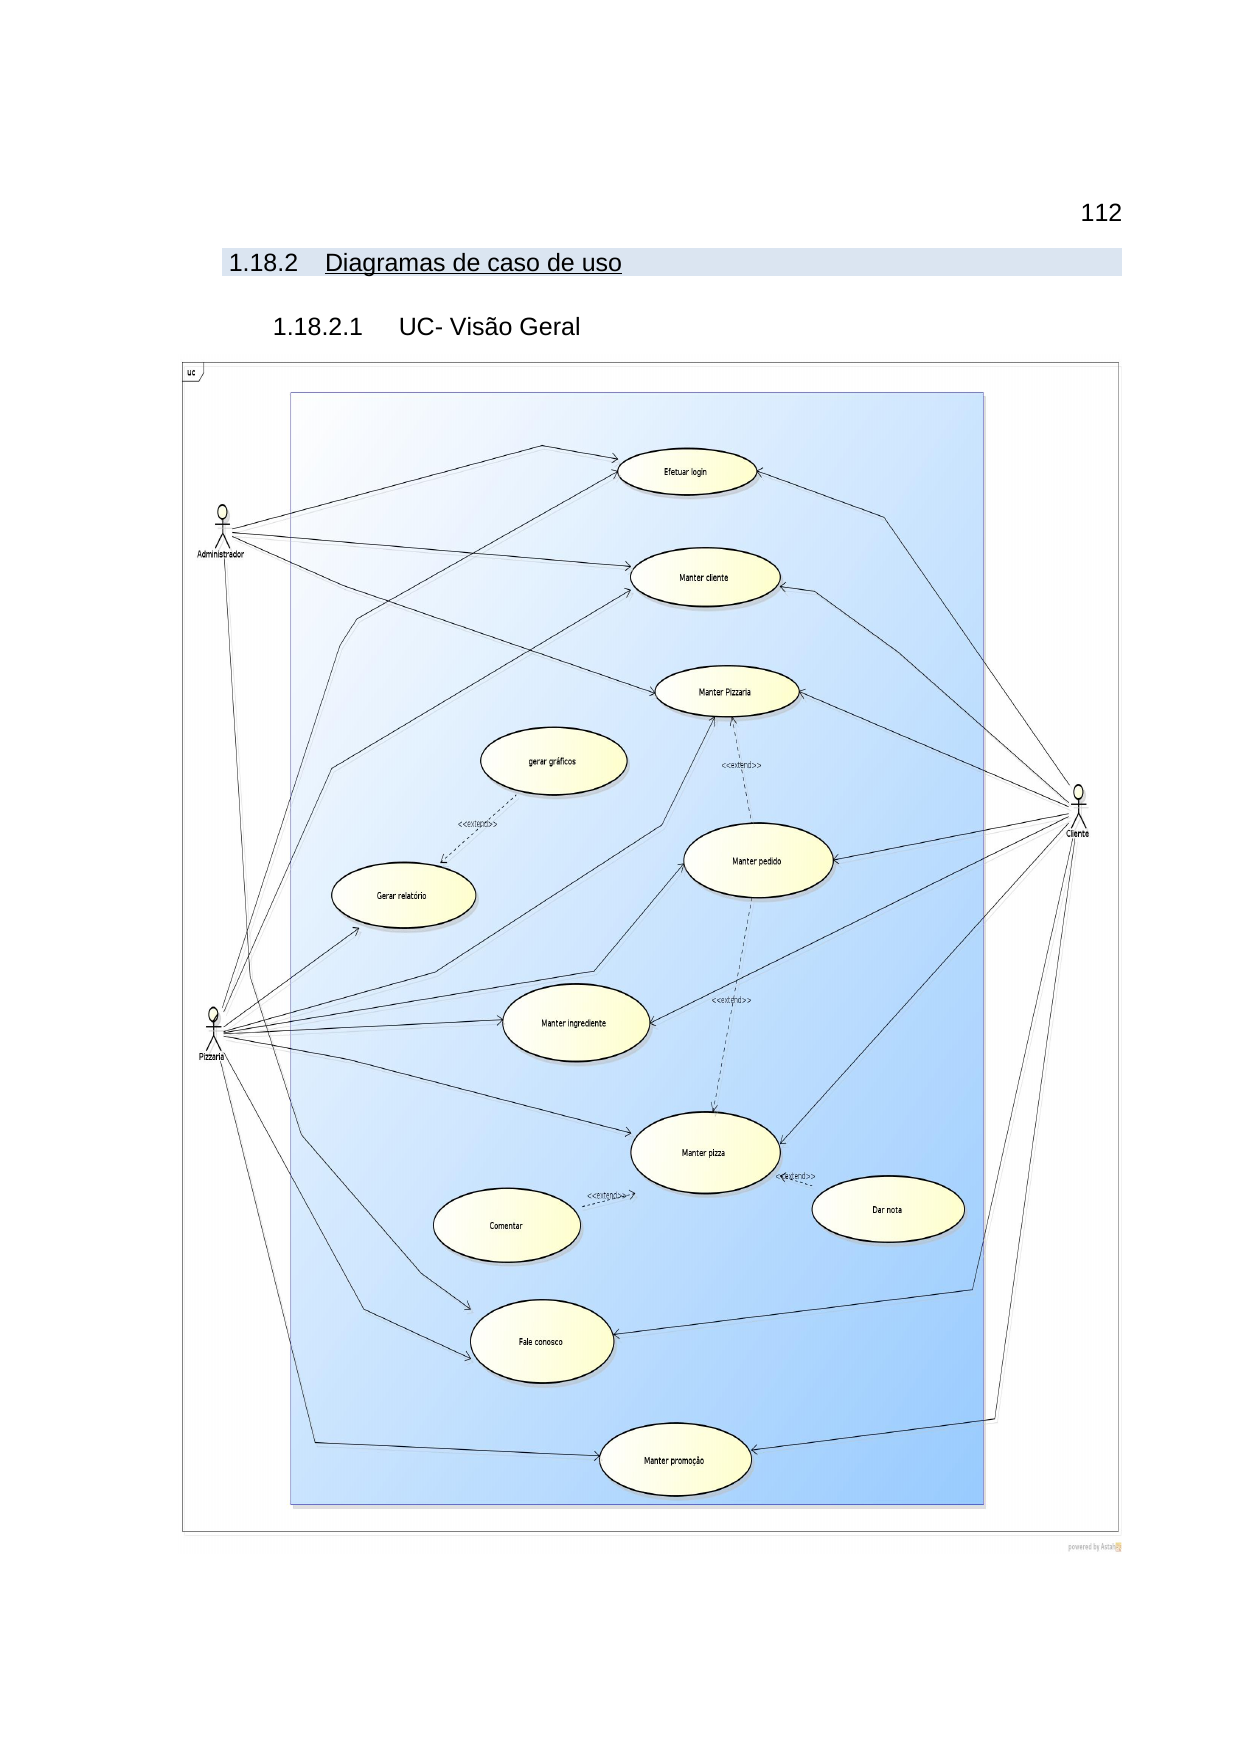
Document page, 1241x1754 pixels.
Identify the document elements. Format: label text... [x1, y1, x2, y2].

subtitle Diagramas de caso de uso [222, 248, 1122, 276]
subtitle UC- Visão Geral [266, 312, 1122, 340]
picture [177, 354, 1123, 1554]
